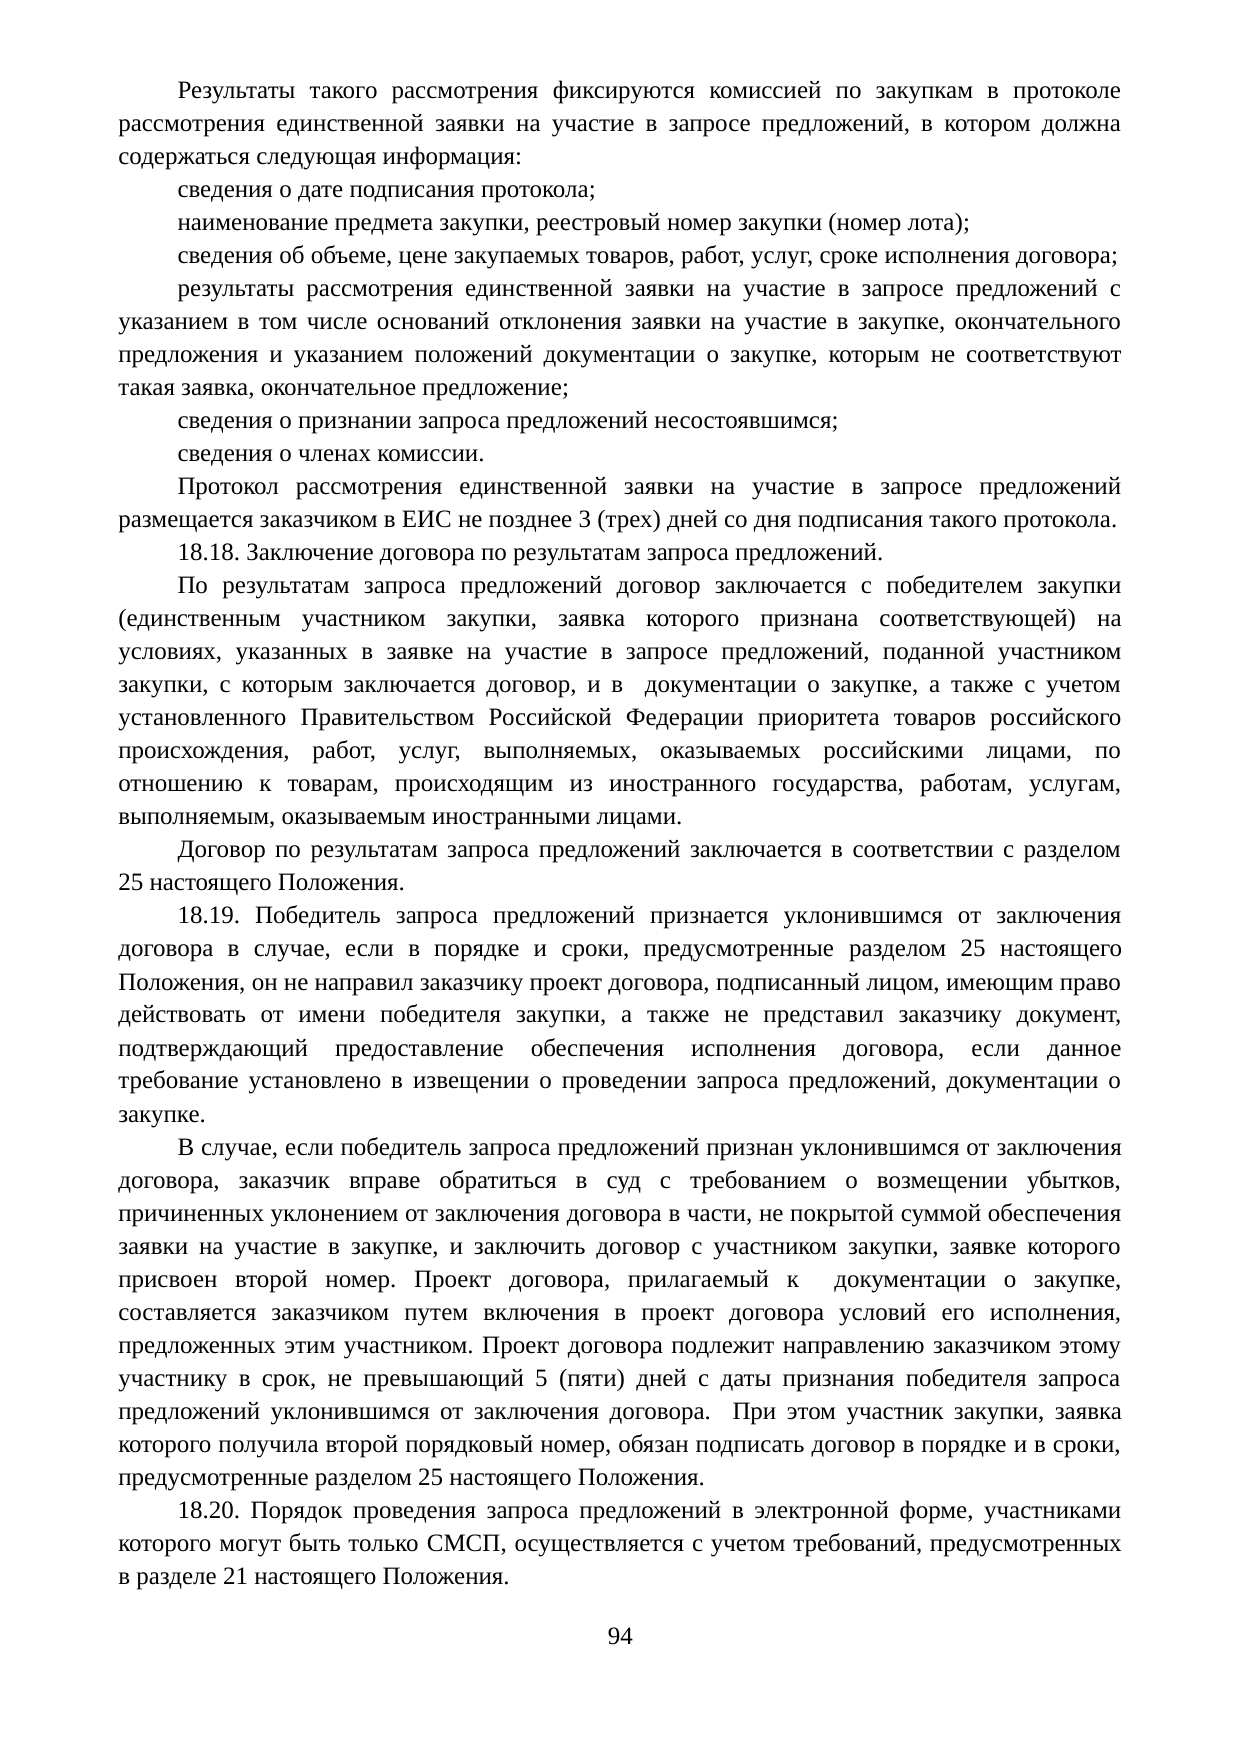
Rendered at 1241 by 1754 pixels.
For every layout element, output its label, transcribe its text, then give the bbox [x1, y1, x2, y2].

text 18.20. Порядок проведения запроса предложений в электронной форме, участниками которого могут быть только СМСП, осуществляется с учетом требований, предусмотренных в разделе 21 настоящего Положения. [118, 1495, 1122, 1590]
text сведения об объеме, цене закупаемых товаров, работ, услуг, сроке исполнения договора; [118, 240, 1122, 269]
text Договор по результатам запроса предложений заключается в соответствии с разделом 25 настоящего Положения. [118, 834, 1122, 896]
text Протокол рассмотрения единственной заявки на участие в запросе предложений размещается заказчиком в ЕИС не позднее 3 (трех) дней со дня подписания такого протокола. [118, 471, 1122, 533]
text В случае, если победитель запроса предложений признан уклонившимся от заключения договора, заказчик вправе обратиться в суд с требованием о возмещении убытков, причиненных уклонением от заключения договора в части, не покрытой суммой обеспечения заявки на участие в закупке, и заключить договор с участником закупки, заявке которого присвоен второй номер. Проект договора, прилагаемый к документации о закупке, составляется заказчиком путем включения в проект договора условий его исполнения, предложенных этим участником. Проект договора подлежит направлению заказчиком этому участнику в срок, не превышающий 5 (пяти) дней с даты признания победителя запроса предложений уклонившимся от заключения договора. При этом участник закупки, заявка которого получила второй порядковый номер, обязан подписать договор в порядке и в сроки, предусмотренные разделом 25 настоящего Положения. [118, 1132, 1122, 1491]
text сведения о членах комиссии. [118, 438, 1122, 467]
text наименование предмета закупки, реестровый номер закупки (номер лота); [118, 207, 1122, 236]
text сведения о признании запроса предложений несостоявшимся; [118, 405, 1122, 434]
text Результаты такого рассмотрения фиксируются комиссией по закупкам в протоколе рассмотрения единственной заявки на участие в запросе предложений, в котором должна содержаться следующая информация: [118, 75, 1122, 170]
text результаты рассмотрения единственной заявки на участие в запросе предложений с указанием в том числе оснований отклонения заявки на участие в закупке, окончательного предложения и указанием положений документации о закупке, которым не соответствуют такая заявка, окончательное предложение; [118, 273, 1122, 401]
text сведения о дате подписания протокола; [118, 174, 1122, 203]
text 18.18. Заключение договора по результатам запроса предложений. [118, 537, 1122, 566]
text По результатам запроса предложений договор заключается с победителем закупки (единственным участником закупки, заявка которого признана соответствующей) на условиях, указанных в заявке на участие в запросе предложений, поданной участником закупки, с которым заключается договор, и в документации о закупке, а также с учетом установленного Правительством Российской Федерации приоритета товаров российского происхождения, работ, услуг, выполняемых, оказываемых российскими лицами, по отношению к товарам, происходящим из иностранного государства, работам, услугам, выполняемым, оказываемым иностранными лицами. [118, 570, 1122, 830]
text 18.19. Победитель запроса предложений признается уклонившимся от заключения договора в случае, если в порядке и сроки, предусмотренные разделом 25 настоящего Положения, он не направил заказчику проект договора, подписанный лицом, имеющим право действовать от имени победителя закупки, а также не представил заказчику документ, подтверждающий предоставление обеспечения исполнения договора, если данное требование установлено в извещении о проведении запроса предложений, документации о закупке. [118, 901, 1122, 1127]
